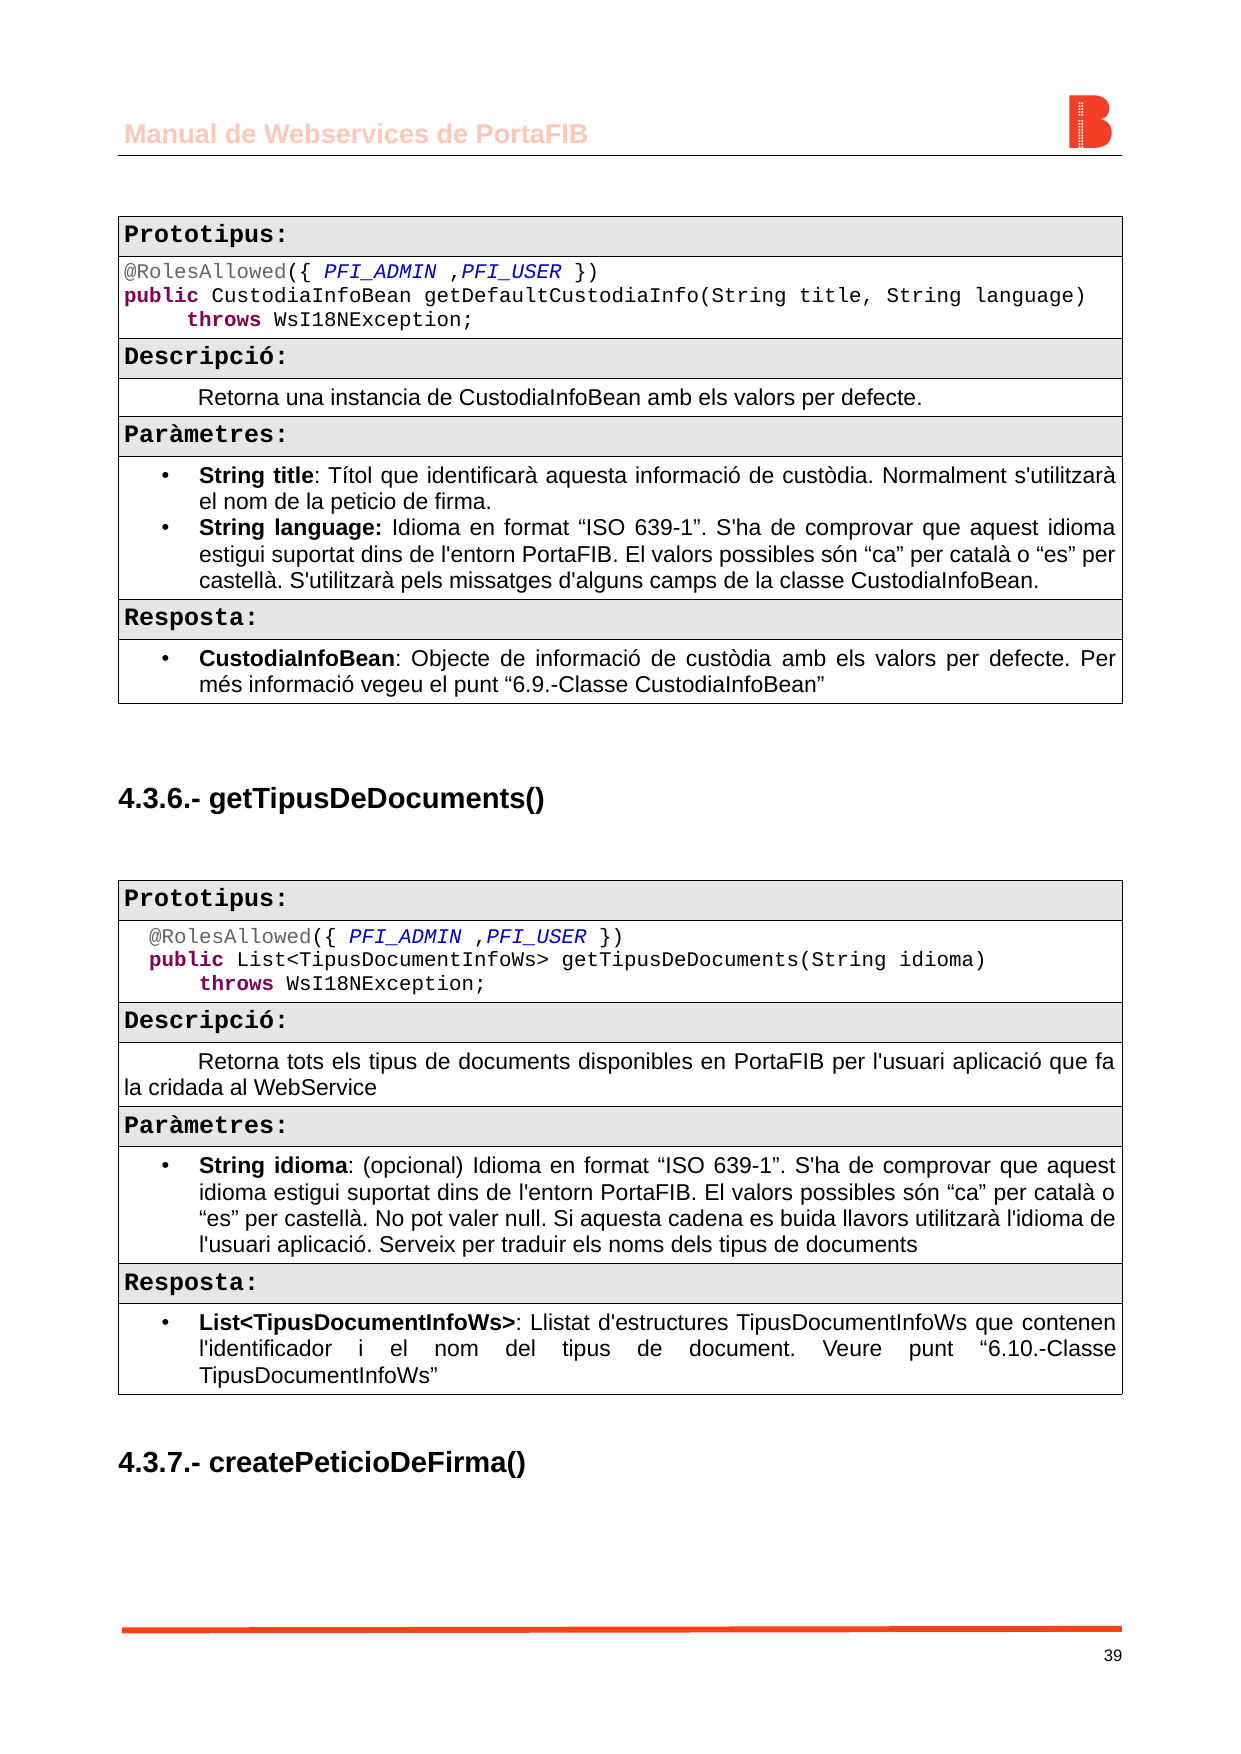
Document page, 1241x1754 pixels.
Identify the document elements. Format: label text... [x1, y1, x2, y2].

table_cell Descripció: [119, 339, 1122, 378]
table_header Prototipus: [119, 217, 1122, 256]
table_cell @RolesAllowed({ PFI_ADMIN ,PFI_USER }) public CustodiaInfoBean getDefaultCustodiaInfo(String title, String language) throws WsI18NException; [119, 257, 1122, 338]
table_header Prototipus: [119, 881, 1122, 920]
table_cell Descripció: [119, 1003, 1122, 1042]
table_cell @RolesAllowed({ PFI_ADMIN ,PFI_USER }) public List<TipusDocumentInfoWs> getTipusDeDocuments(String idioma) throws WsI18NException; [119, 921, 1122, 1002]
table_cell Retorna una instancia de CustodiaInfoBean amb els valors per defecte. [119, 379, 1122, 416]
table_cell String title: Títol que identificarà aquesta informació de custòdia. Normalment s'utilitzarà el nom de la peticio de firma. String language: Idioma en format “ISO 639-1”. S'ha de comprovar que aquest idioma estigui suportat dins de l'entorn PortaFIB. El valors possibles són “ca” per català o “es” per castellà. S'utilitzarà pels missatges d'alguns camps de la classe CustodiaInfoBean. [119, 457, 1122, 599]
subtitle getTipusDeDocuments() [118, 781, 1122, 815]
table_cell Resposta: [119, 1264, 1122, 1303]
table_cell CustodiaInfoBean: Objecte de informació de custòdia amb els valors per defecte. Per més informació vegeu el punt “6.9.-Classe CustodiaInfoBean” [119, 640, 1122, 703]
table_cell String idioma: (opcional) Idioma en format “ISO 639-1”. S'ha de comprovar que aquest idioma estigui suportat dins de l'entorn PortaFIB. El valors possibles són “ca” per català o “es” per castellà. No pot valer null. Si aquesta cadena es buida llavors utilitzarà l'idioma de l'usuari aplicació. Serveix per traduir els noms dels tipus de documents [119, 1147, 1122, 1263]
table_cell Paràmetres: [119, 1107, 1122, 1146]
table_cell Paràmetres: [119, 417, 1122, 456]
subtitle createPeticioDeFirma() [118, 1445, 1122, 1479]
table_cell List<TipusDocumentInfoWs>: Llistat d'estructures TipusDocumentInfoWs que contenen l'identificador i el nom del tipus de document. Veure punt “6.10.-Classe TipusDocumentInfoWs” [119, 1304, 1122, 1394]
table_cell Resposta: [119, 600, 1122, 639]
picture [1063, 94, 1117, 150]
table_cell Retorna tots els tipus de documents disponibles en PortaFIB per l'usuari aplicació que fa la cridada al WebService [119, 1043, 1122, 1106]
